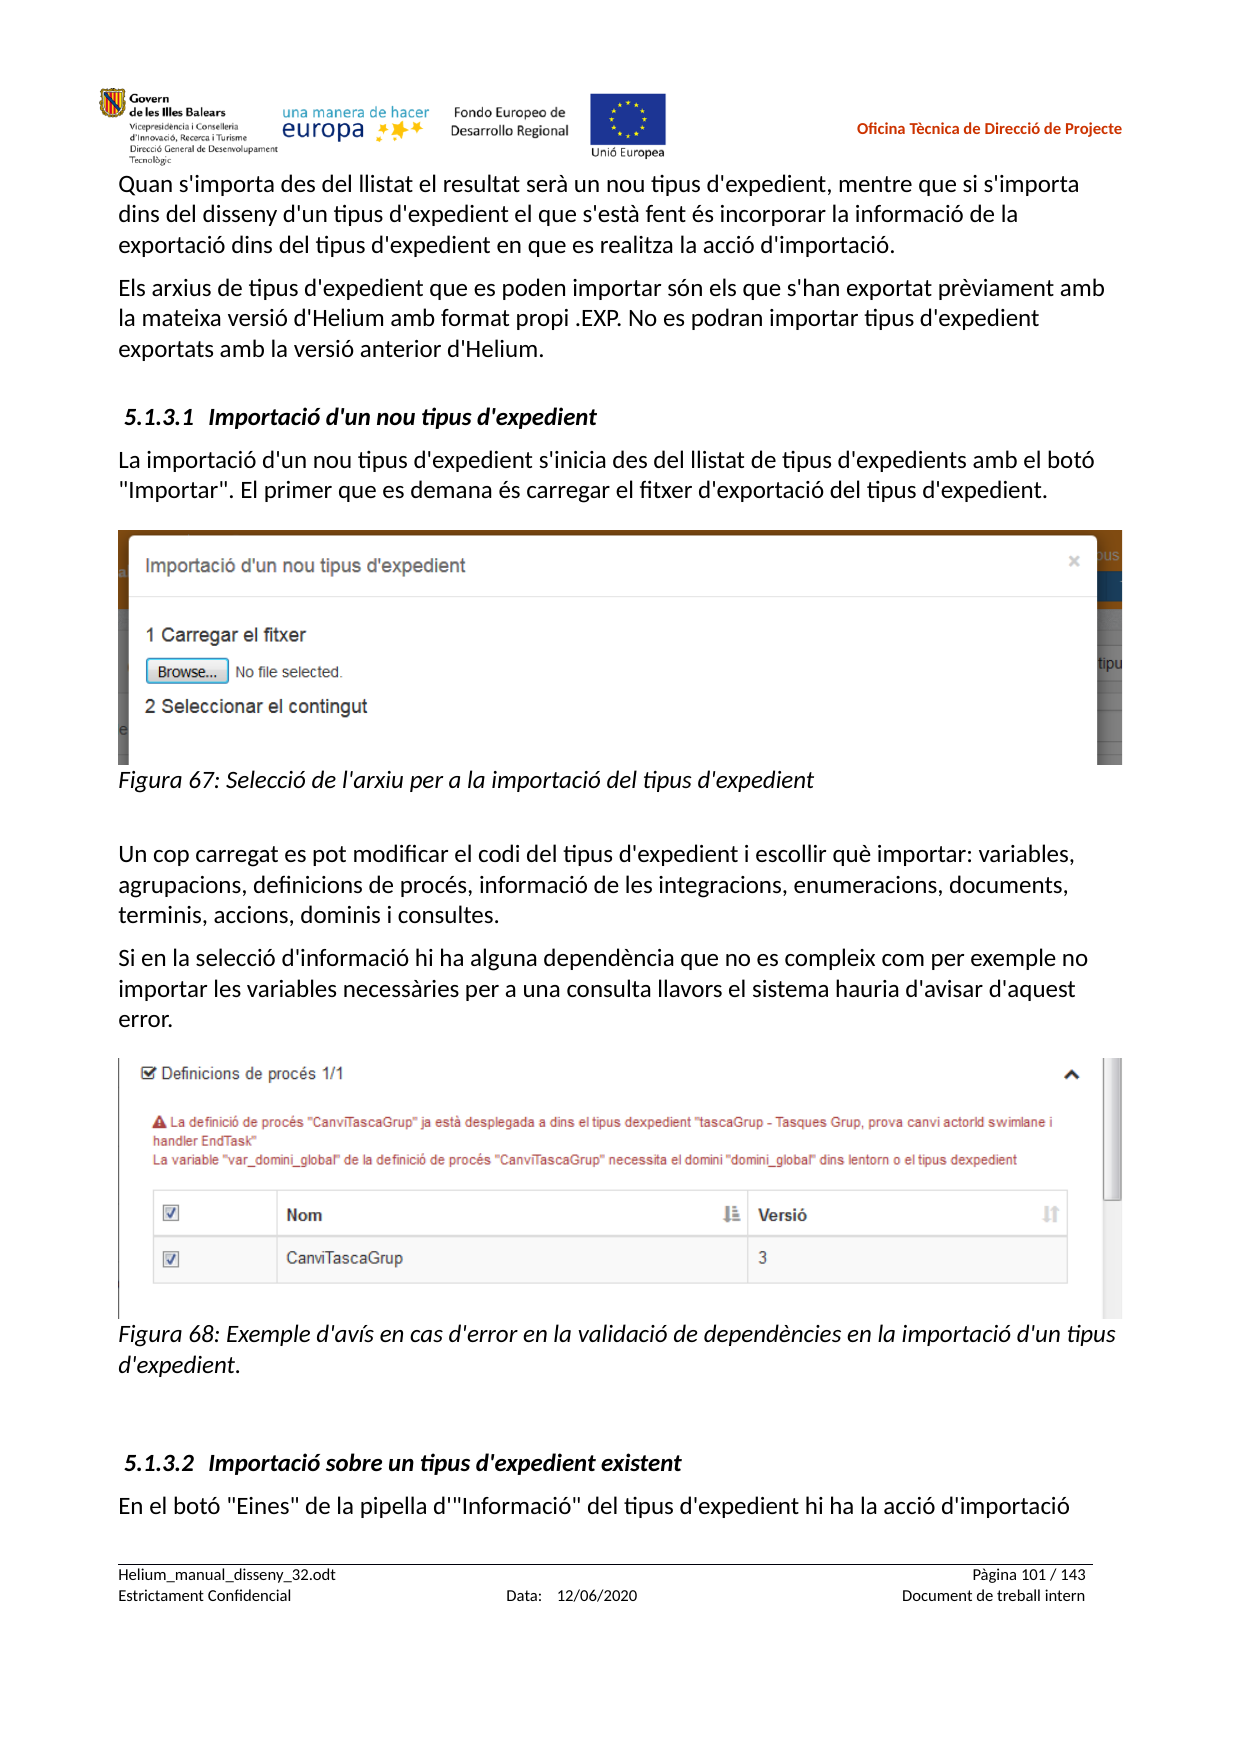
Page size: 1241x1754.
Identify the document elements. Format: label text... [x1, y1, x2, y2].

picture [118, 530, 1123, 765]
text Figura 67: Selecció de l'arxiu per a la importació del tipus d'expedient [118, 765, 1122, 795]
text Un cop carregat es pot modificar el codi del tipus d'expedient i escollir què importar: variables, agrupacions, definicions de procés, informació de les integracions, enumeracions, documents, terminis, accions, dominis i consultes. [118, 838, 1122, 930]
picture [99, 87, 668, 166]
text La importació d'un nou tipus d'expedient s'inicia des del llistat de tipus d'expedients amb el botó "Importar". El primer que es demana és carregar el fitxer d'exportació del tipus d'expedient. [118, 444, 1122, 505]
subtitle Importació d'un nou tipus d'expedient [118, 401, 1122, 431]
subtitle Importació sobre un tipus d'expedient existent [118, 1447, 1122, 1478]
text Figura 68: Exemple d'avís en cas d'error en la validació de dependències en la importació d'un tipus d'expedient. [118, 1319, 1122, 1379]
text Quan s'importa des del llistat el resultat serà un nou tipus d'expedient, mentre que si s'importa dins del disseny d'un tipus d'expedient el que s'està fent és incorporar la informació de la exportació dins del tipus d'expedient en que es realitza la acció d'importació. [118, 168, 1122, 259]
picture [118, 1058, 1123, 1319]
text En el botó "Eines" de la pipella d'"Informació" del tipus d'expedient hi ha la acció d'importació [118, 1490, 1122, 1521]
text Si en la selecció d'informació hi ha alguna dependència que no es compleix com per exemple no importar les variables necessàries per a una consulta llavors el sistema hauria d'avisar d'aquest error. [118, 942, 1122, 1034]
text Els arxius de tipus d'expedient que es poden importar són els que s'han exportat prèviament amb la mateixa versió d'Helium amb format propi .EXP. No es podran importar tipus d'expedient exportats amb la versió anterior d'Helium. [118, 272, 1122, 363]
